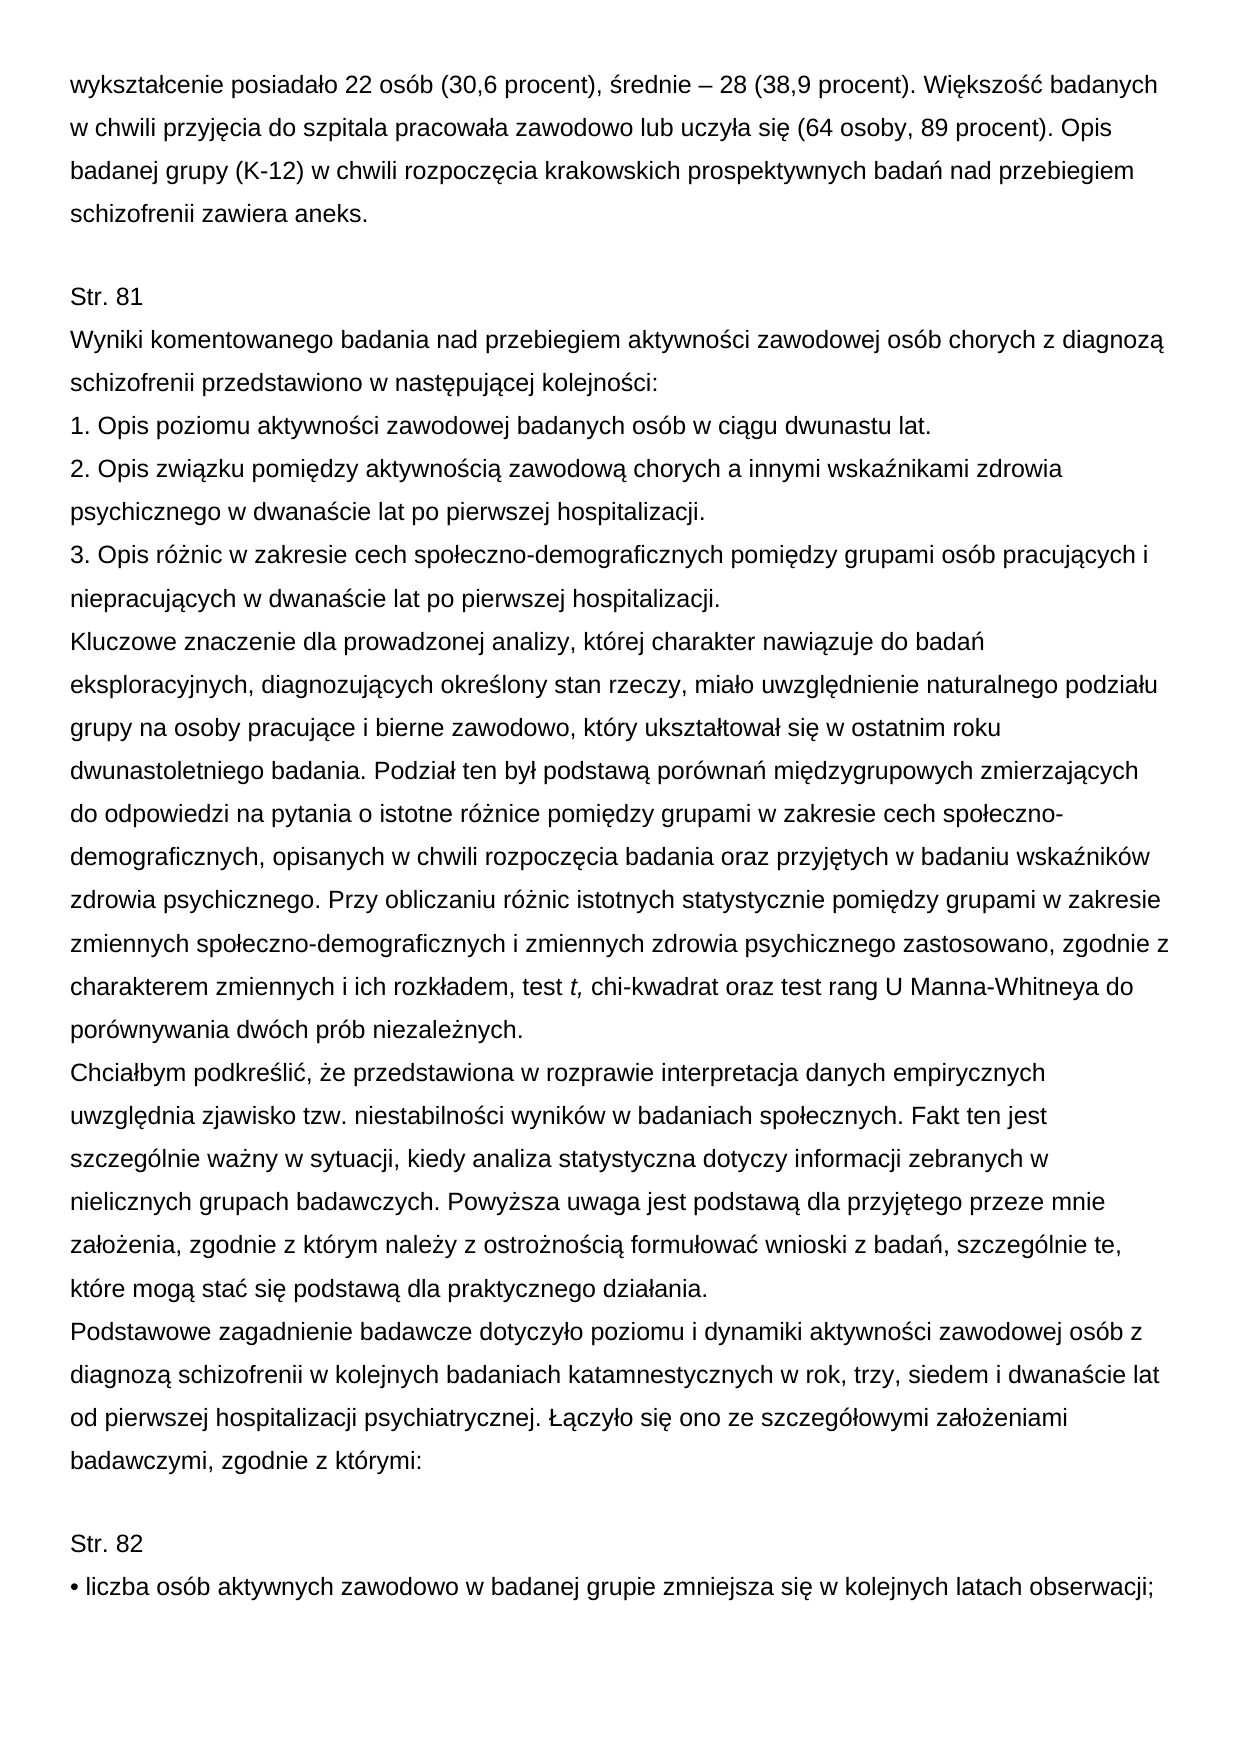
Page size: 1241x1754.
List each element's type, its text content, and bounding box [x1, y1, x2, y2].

text Str. 81 [70, 282, 1171, 310]
text 1. Opis poziomu aktywności zawodowej badanych osób w ciągu dwunastu lat. [70, 411, 1171, 440]
text Podstawowe zagadnienie badawcze dotyczyło poziomu i dynamiki aktywności zawodowej osób z diagnozą schizofrenii w kolejnych badaniach katamnestycznych w rok, trzy, siedem i dwanaście lat od pierwszej hospitalizacji psychiatrycznej. Łączyło się ono ze szczegółowymi założeniami badawczymi, zgodnie z którymi: [70, 1317, 1171, 1475]
text Wyniki komentowanego badania nad przebiegiem aktywności zawodowej osób chorych z diagnozą schizofrenii przedstawiono w następującej kolejności: [70, 325, 1171, 397]
text wykształcenie posiadało 22 osób (30,6 procent), średnie – 28 (38,9 procent). Większość badanych w chwili przyjęcia do szpitala pracowała zawodowo lub uczyła się (64 osoby, 89 procent). Opis badanej grupy (K-12) w chwili rozpoczęcia krakowskich prospektywnych badań nad przebiegiem schizofrenii zawiera aneks. [70, 70, 1171, 228]
text 2. Opis związku pomiędzy aktywnością zawodową chorych a innymi wskaźnikami zdrowia psychicznego w dwanaście lat po pierwszej hospitalizacji. [70, 454, 1171, 526]
text Str. 82 [70, 1529, 1171, 1557]
text Kluczowe znaczenie dla prowadzonej analizy, której charakter nawiązuje do badań eksploracyjnych, diagnozujących określony stan rzeczy, miało uwzględnienie naturalnego podziału grupy na osoby pracujące i bierne zawodowo, który ukształtował się w ostatnim roku dwunastoletniego badania. Podział ten był podstawą porównań międzygrupowych zmierzających do odpowiedzi na pytania o istotne różnice pomiędzy grupami w zakresie cech społeczno-demograficznych, opisanych w chwili rozpoczęcia badania oraz przyjętych w badaniu wskaźników zdrowia psychicznego. Przy obliczaniu różnic istotnych statystycznie pomiędzy grupami w zakresie zmiennych społeczno-demograficznych i zmiennych zdrowia psychicznego zastosowano, zgodnie z charakterem zmiennych i ich rozkładem, test t, chi-kwadrat oraz test rang U Manna-Whitneya do porównywania dwóch prób niezależnych. [70, 627, 1171, 1043]
text 3. Opis różnic w zakresie cech społeczno-demograficznych pomiędzy grupami osób pracujących i niepracujących w dwanaście lat po pierwszej hospitalizacji. [70, 540, 1171, 612]
text • liczba osób aktywnych zawodowo w badanej grupie zmniejsza się w kolejnych latach obserwacji; [70, 1572, 1171, 1601]
text Chciałbym podkreślić, że przedstawiona w rozprawie interpretacja danych empirycznych uwzględnia zjawisko tzw. niestabilności wyników w badaniach społecznych. Fakt ten jest szczególnie ważny w sytuacji, kiedy analiza statystyczna dotyczy informacji zebranych w nielicznych grupach badawczych. Powyższa uwaga jest podstawą dla przyjętego przeze mnie założenia, zgodnie z którym należy z ostrożnością formułować wnioski z badań, szczególnie te, które mogą stać się podstawą dla praktycznego działania. [70, 1058, 1171, 1302]
